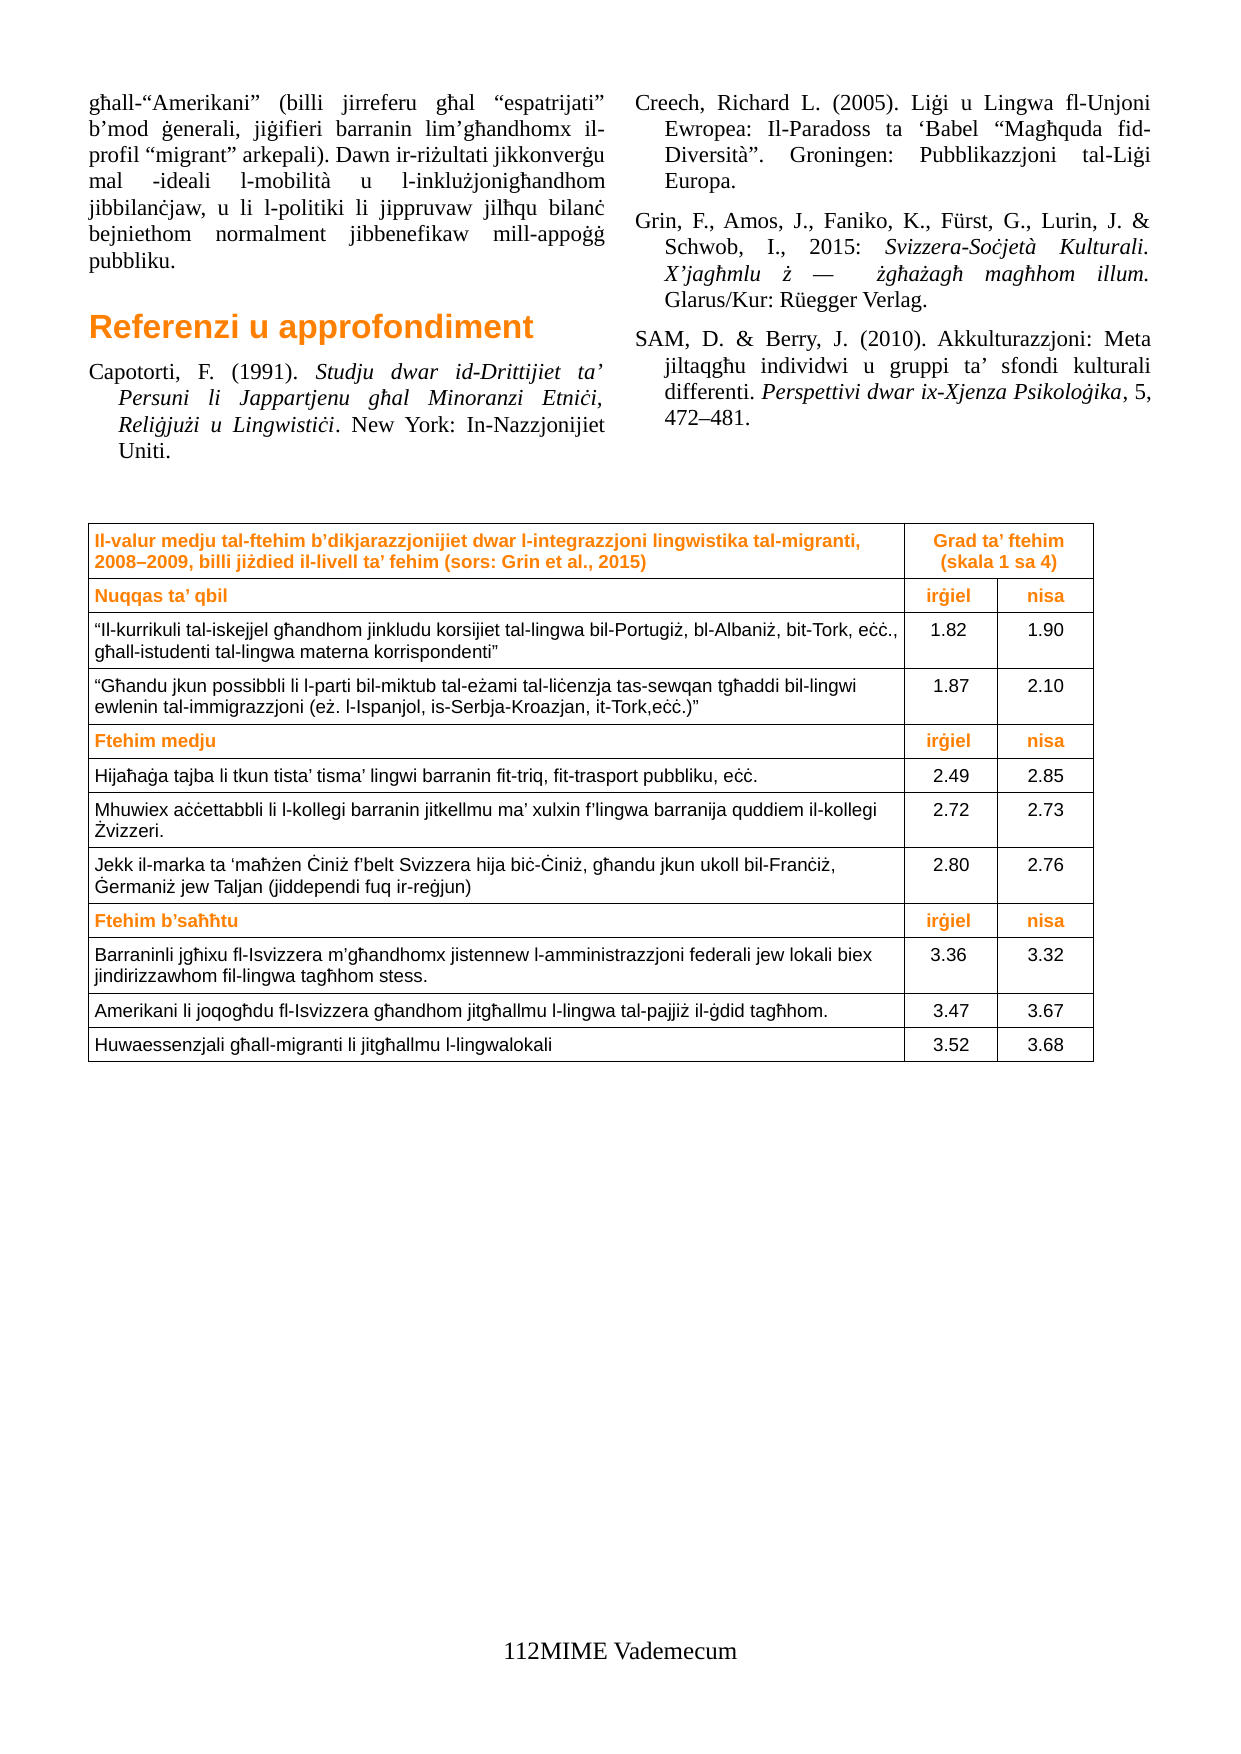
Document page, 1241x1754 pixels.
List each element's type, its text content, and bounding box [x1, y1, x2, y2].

table_cell nisa [998, 579, 1093, 612]
table_cell Huwaessenzjali għall-migranti li jitgħallmu l-lingwalokali [89, 1028, 904, 1061]
table_header Il-valur medju tal-ftehim b’dikjarazzjonijiet dwar l-integrazzjoni lingwistika tal-migranti, 2008–2009, billi jiżdied il-livell ta’ fehim (sors: Grin et al., 2015) [89, 524, 904, 578]
table_cell irġiel [905, 725, 997, 758]
text għall-“Amerikani” (billi jirreferu għal “espatrijati” b’mod ġenerali, jiġifieri barranin lim’għandhomx il-profil “migrant” arkepali). Dawn ir-riżultati jikkonverġu mal -ideali l-mobilità u l-inklużjonigħandhom jibbilanċjaw, u li l-politiki li jippruvaw jilħqu bilanċ bejniethom normalment jibbenefikaw mill-appoġġ pubbliku. [88, 88, 605, 273]
table_cell 2.73 [998, 793, 1093, 847]
table_cell Ftehim medju [89, 725, 904, 758]
table_cell 3.47 [905, 994, 997, 1027]
table_cell 1.90 [998, 613, 1093, 668]
table_cell 3.68 [998, 1028, 1093, 1061]
table_cell Ftehim b’saħħtu [89, 904, 904, 937]
table_cell “Il-kurrikuli tal-iskejjel għandhom jinkludu korsijiet tal-lingwa bil-Portugiż, bl-Albaniż, bit-Tork, eċċ., għall-istudenti tal-lingwa materna korrispondenti” [89, 613, 904, 668]
table_cell Amerikani li joqogħdu fl-Isvizzera għandhom jitgħallmu l-lingwa tal-pajjiż il-ġdid tagħhom. [89, 994, 904, 1027]
table_cell 2.80 [905, 848, 997, 903]
text Grin, F., Amos, J., Faniko, K., Fürst, G., Lurin, J. & Schwob, I., 2015: Svizzera-Soċjetà Kulturali. X’jagħmlu ż — ​ żgħażagħ magħhom illum. Glarus/Kur: Rüegger Verlag. [635, 207, 1152, 312]
subtitle Referenzi u approfondiment [88, 307, 605, 346]
text Capotorti, F. (1991). Studju dwar id-Drittijiet ta’ Persuni li Jappartjenu għal Minoranzi Etniċi, Reliġjużi u Lingwistiċi. New York: In-Nazzjonijiet Uniti. [88, 358, 605, 463]
table_cell 3.36 [905, 938, 997, 993]
table_cell irġiel [905, 904, 997, 937]
table_cell nisa [998, 904, 1093, 937]
table_cell Jekk il-marka ta ‘maħżen Ċiniż f’belt Svizzera hija biċ-Ċiniż, għandu jkun ukoll bil-Franċiż, Ġermaniż jew Taljan (jiddependi fuq ir-reġjun) [89, 848, 904, 903]
table_cell 1.82 [905, 613, 997, 668]
table_cell 2.76 [998, 848, 1093, 903]
table_header Grad ta’ ftehim (skala 1 sa 4) [905, 524, 1093, 578]
text SAM, D. & Berry, J. (2010). Akkulturazzjoni: Meta jiltaqgħu individwi u gruppi ta’ sfondi kulturali differenti. Perspettivi dwar ix-Xjenza Psikoloġika, 5, 472–481. [635, 325, 1152, 431]
table_cell irġiel [905, 579, 997, 612]
table_cell Barraninli jgħixu fl-Isvizzera m’għandhomx jistennew l-amministrazzjoni federali jew lokali biex jindirizzawhom fil-lingwa tagħhom stess. [89, 938, 904, 993]
table_cell 3.67 [998, 994, 1093, 1027]
table_cell 2.72 [905, 793, 997, 847]
table_cell Mhuwiex aċċettabbli li l-kollegi barranin jitkellmu ma’ xulxin f’lingwa barranija quddiem il-kollegi Żvizzeri. [89, 793, 904, 847]
table_cell “Għandu jkun possibbli li l-parti bil-miktub tal-eżami tal-liċenzja tas-sewqan tgħaddi bil-lingwi ewlenin tal-immigrazzjoni (eż. l-Ispanjol, is-Serbja-Kroazjan, it-Tork,eċċ.)” [89, 669, 904, 723]
table_cell 2.10 [998, 669, 1093, 723]
table_cell 3.52 [905, 1028, 997, 1061]
table_cell 2.85 [998, 759, 1093, 792]
table_cell 2.49 [905, 759, 997, 792]
table_cell nisa [998, 725, 1093, 758]
table_cell Nuqqas ta’ qbil [89, 579, 904, 612]
table_cell 3.32 [998, 938, 1093, 993]
table_cell 1.87 [905, 669, 997, 723]
text Creech, Richard L. (2005). Liġi u Lingwa fl-Unjoni Ewropea: Il-Paradoss ta ‘Babel “Magħquda fid-Diversità”. Groningen: Pubblikazzjoni tal-Liġi Europa. [635, 88, 1152, 194]
table_cell Hijaħaġa tajba li tkun tista’ tisma’ lingwi barranin fit-triq, fit-trasport pubbliku, eċċ. [89, 759, 904, 792]
